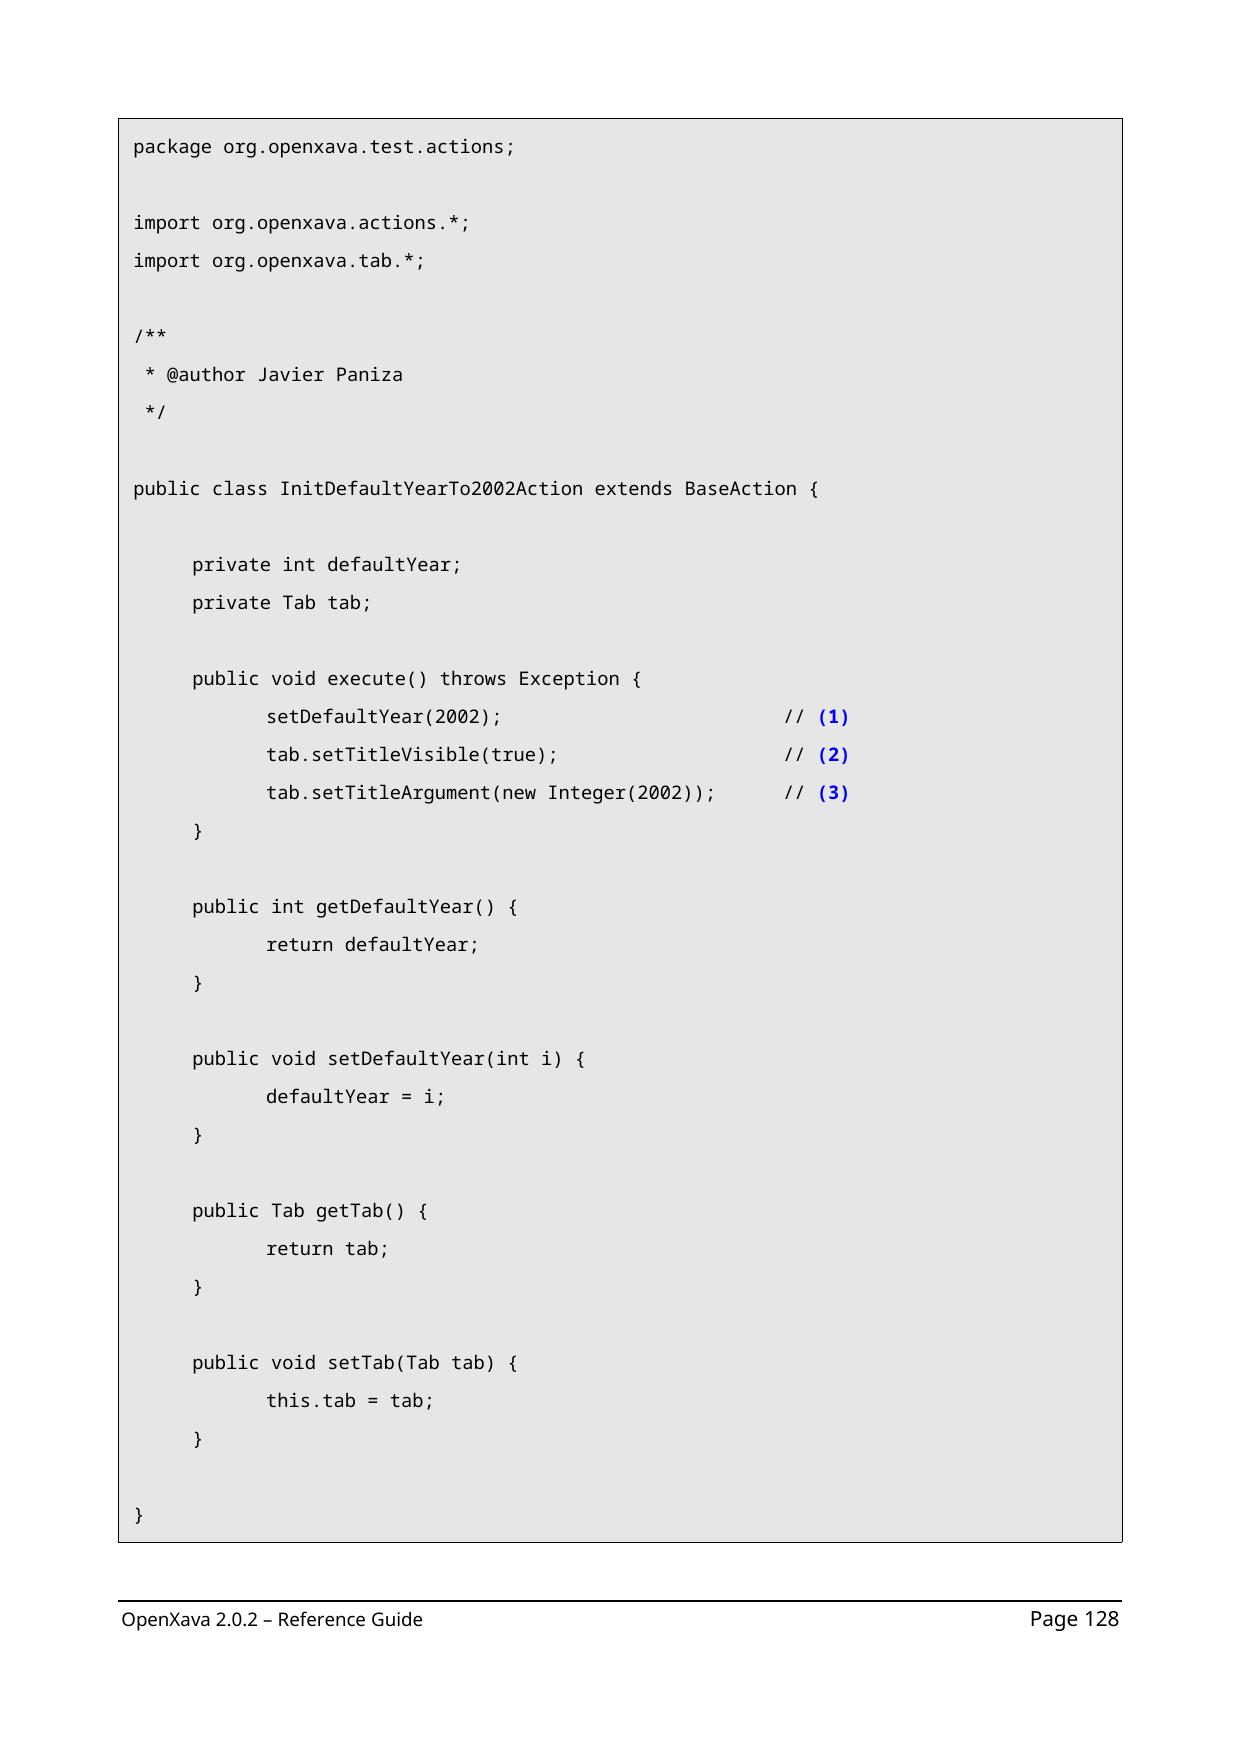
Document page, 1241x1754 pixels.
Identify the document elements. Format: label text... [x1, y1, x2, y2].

text return defaultYear; [119, 917, 1122, 954]
text setDefaultYear(2002); // (1) [119, 688, 1122, 726]
text tab.setTitleArgument(new Integer(2002)); // (3) [119, 764, 1122, 802]
text } [119, 954, 1122, 993]
text private int defaultYear; [119, 536, 1122, 574]
text tab.setTitleVisible(true); // (2) [119, 726, 1122, 764]
text } [119, 1487, 1122, 1542]
text /** [119, 308, 1122, 346]
text */ [119, 384, 1122, 422]
text public void setDefaultYear(int i) { [119, 1031, 1122, 1069]
text public void setTab(Tab tab) { [119, 1335, 1122, 1373]
text public void execute() throws Exception { [119, 650, 1122, 688]
text } [119, 1259, 1122, 1297]
text public class InitDefaultYearTo2002Action extends BaseAction { [119, 460, 1122, 498]
text import org.openxava.tab.*; [119, 232, 1122, 270]
text } [119, 1411, 1122, 1449]
text private Tab tab; [119, 574, 1122, 612]
text } [119, 1107, 1122, 1145]
text } [119, 802, 1122, 841]
text import org.openxava.actions.*; [119, 194, 1122, 232]
text package org.openxava.test.actions; [119, 119, 1122, 156]
text public Tab getTab() { [119, 1183, 1122, 1221]
text public int getDefaultYear() { [119, 878, 1122, 917]
text * @author Javier Paniza [119, 346, 1122, 384]
text this.tab = tab; [119, 1373, 1122, 1411]
text defaultYear = i; [119, 1069, 1122, 1107]
text return tab; [119, 1221, 1122, 1259]
